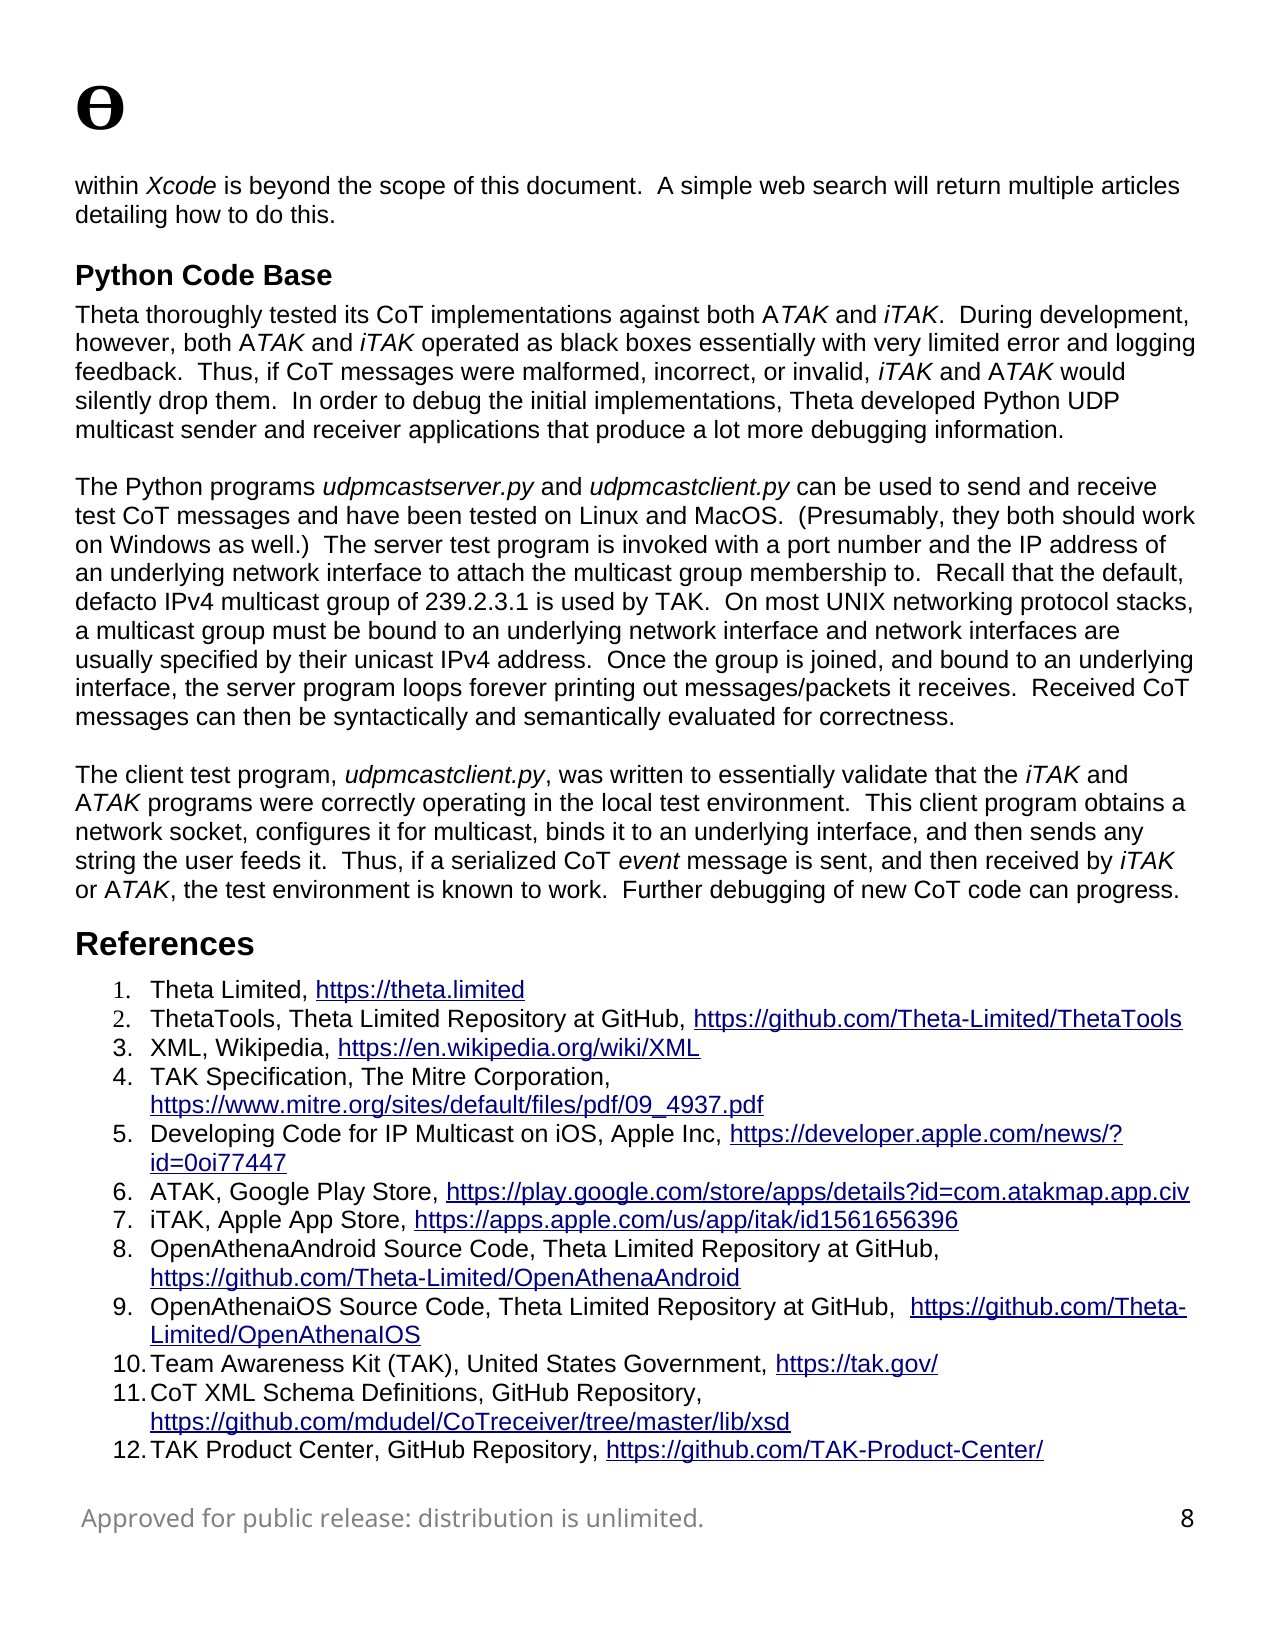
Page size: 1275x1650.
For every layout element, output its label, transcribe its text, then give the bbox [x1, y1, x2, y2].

text within Xcode is beyond the scope of this document. A simple web search will return multiple articles detailing how to do this. [75, 171, 1200, 228]
list TAK Specification, The Mitre Corporation, https://www.mitre.org/sites/default/files/pdf/09_4937.pdf [112, 1062, 1200, 1119]
list TAK Product Center, GitHub Repository, https://github.com/TAK-Product-Center/ [112, 1435, 1200, 1464]
text The client test program, udpmcastclient.py, was written to essentially validate that the iTAK and ATAK programs were correctly operating in the local test environment. This client program obtains a network socket, configures it for multicast, binds it to an underlying interface, and then sends any string the user feeds it. Thus, if a serialized CoT event message is sent, and then received by iTAK or ATAK, the test environment is known to work. Further debugging of new CoT code can progress. [75, 759, 1200, 903]
list Team Awareness Kit (TAK), United States Government, https://tak.gov/ [112, 1349, 1200, 1378]
text Theta thoroughly tested its CoT implementations against both ATAK and iTAK. During development, however, both ATAK and iTAK operated as black boxes essentially with very limited error and logging feedback. Thus, if CoT messages were malformed, incorrect, or invalid, iTAK and ATAK would silently drop them. In order to debug the initial implementations, Theta developed Python UDP multicast sender and receiver applications that produce a lot more debugging information. [75, 299, 1200, 443]
text The Python programs udpmcastserver.py and udpmcastclient.py can be used to send and receive test CoT messages and have been tested on Linux and MacOS. (Presumably, they both should work on Windows as well.) The server test program is invoked with a port number and the IP address of an underlying network interface to attach the multicast group membership to. Recall that the default, defacto IPv4 multicast group of 239.2.3.1 is used by TAK. On most UNIX networking protocol stacks, a multicast group must be bound to an underlying network interface and network interfaces are usually specified by their unicast IPv4 address. Once the group is joined, and bound to an underlying interface, the server program loops forever printing out messages/packets it receives. Received CoT messages can then be syntactically and semantically evaluated for correctness. [75, 472, 1200, 731]
list CoT XML Schema Definitions, GitHub Repository, https://github.com/mdudel/CoTreceiver/tree/master/lib/xsd [112, 1378, 1200, 1435]
subtitle References [75, 924, 1200, 963]
list Theta Limited, https://theta.limited [112, 975, 1200, 1004]
list ThetaTools, Theta Limited Repository at GitHub, https://github.com/Theta-Limited/ThetaTools [112, 1004, 1200, 1033]
list ATAK, Google Play Store, https://play.google.com/store/apps/details?id=com.atakmap.app.civ [112, 1177, 1200, 1205]
list iTAK, Apple App Store, https://apps.apple.com/us/app/itak/id1561656396 [112, 1205, 1200, 1234]
list Developing Code for IP Multicast on iOS, Apple Inc, https://developer.apple.com/news/?id=0oi77447 [112, 1119, 1200, 1177]
list OpenAthenaiOS Source Code, Theta Limited Repository at GitHub, https://github.com/Theta-Limited/OpenAthenaIOS [112, 1292, 1200, 1349]
subtitle Python Code Base [75, 258, 1200, 291]
list XML, Wikipedia, https://en.wikipedia.org/wiki/XML [112, 1033, 1200, 1062]
list OpenAthenaAndroid Source Code, Theta Limited Repository at GitHub, https://github.com/Theta-Limited/OpenAthenaAndroid [112, 1234, 1200, 1292]
